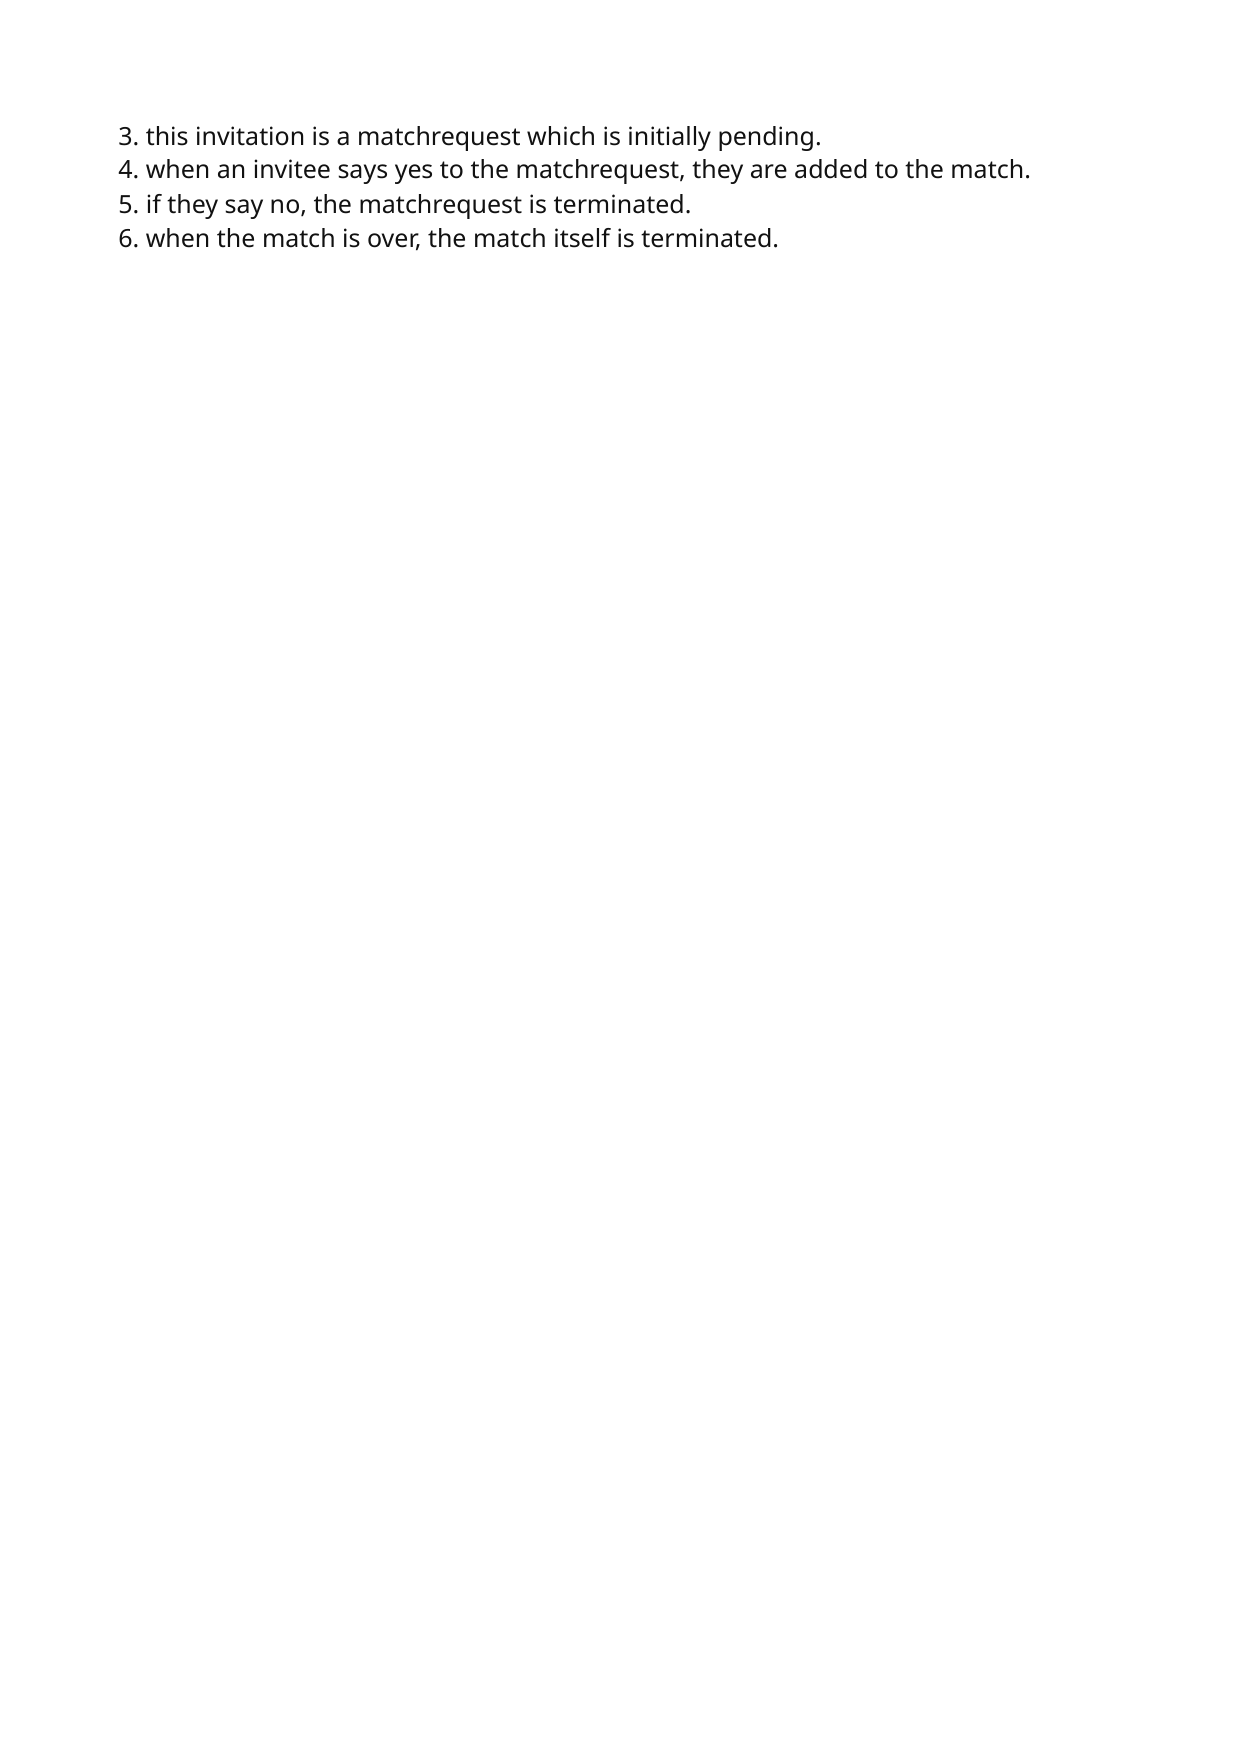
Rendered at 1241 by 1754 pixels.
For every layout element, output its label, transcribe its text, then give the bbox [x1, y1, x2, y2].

text 5. if they say no, the matchrequest is terminated. [118, 186, 1122, 220]
text 3. this invitation is a matchrequest which is initially pending. [118, 118, 1122, 152]
text 4. when an invitee says yes to the matchrequest, they are added to the match. [118, 152, 1122, 186]
text 6. when the match is over, the match itself is terminated. [118, 220, 1122, 254]
